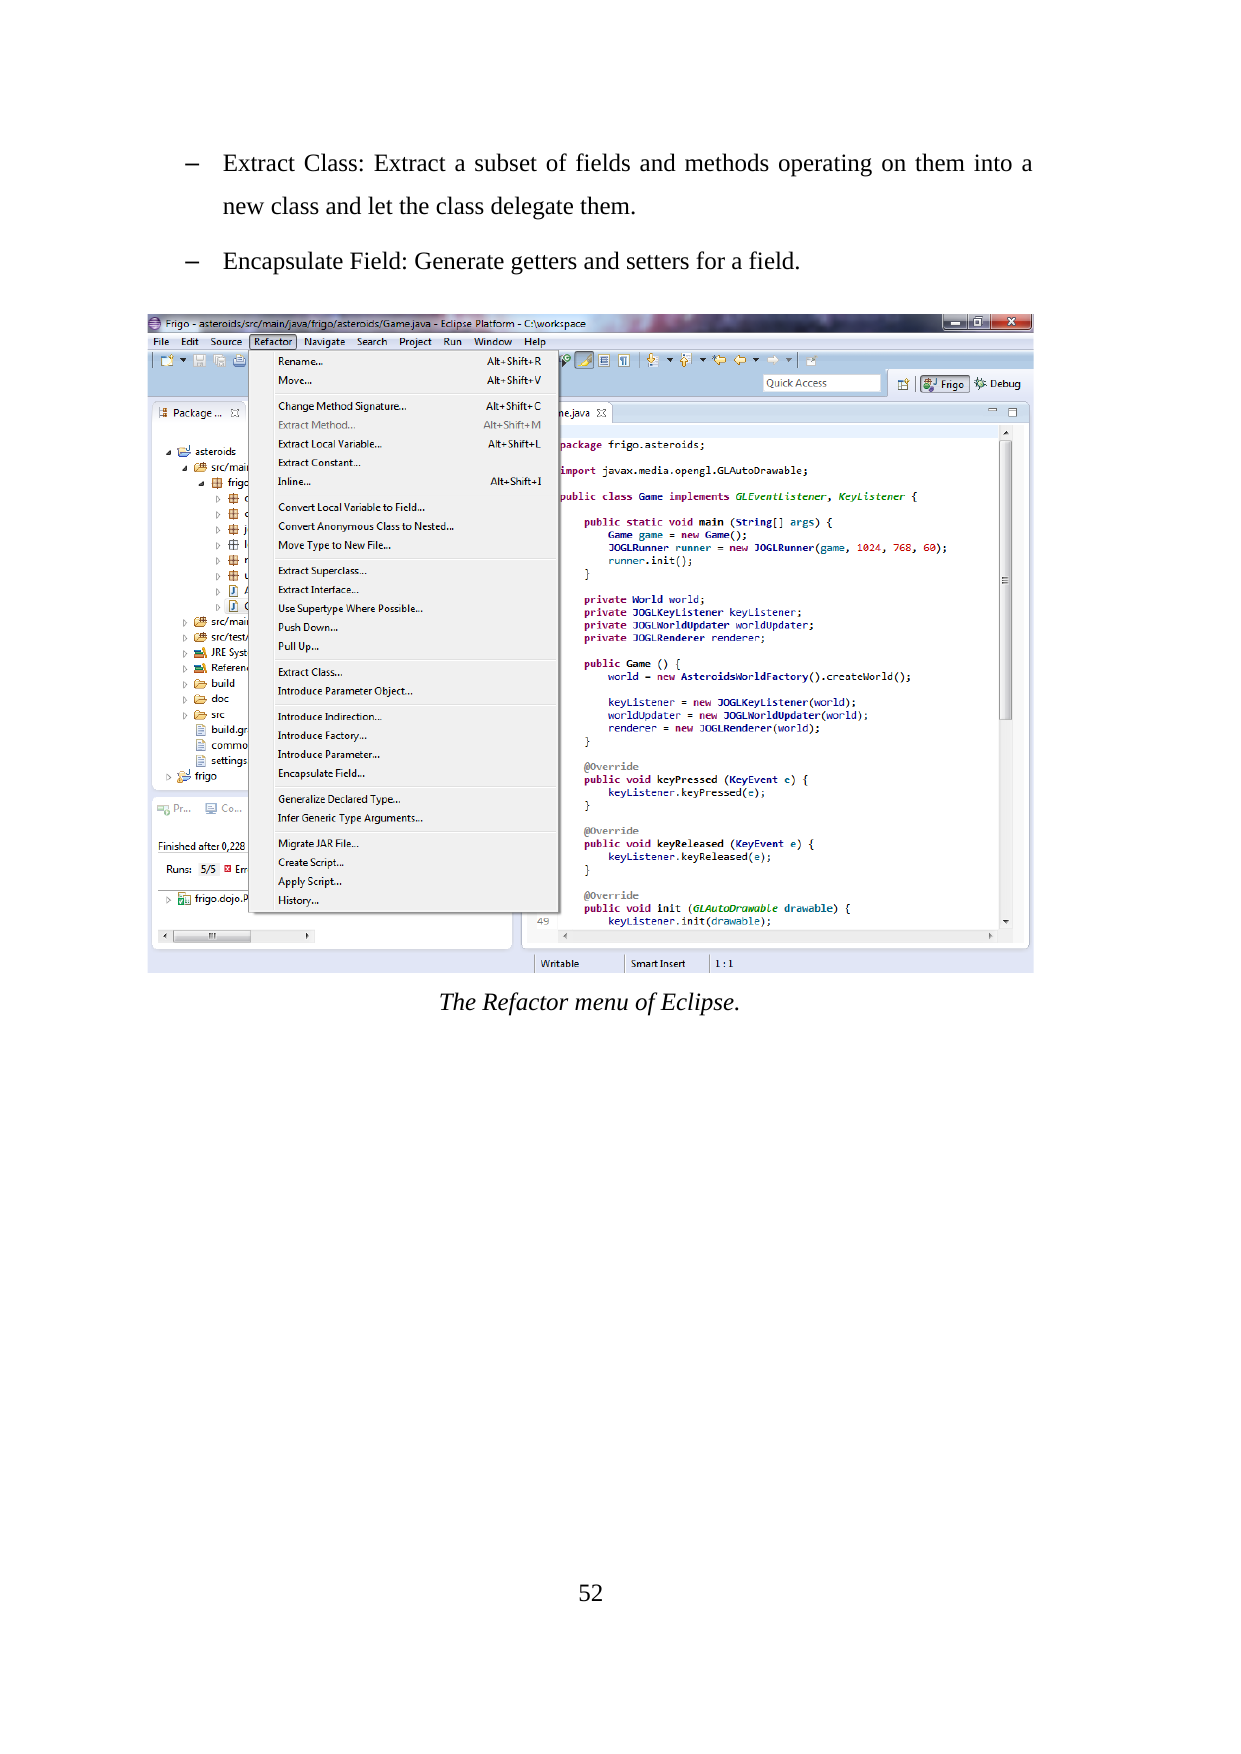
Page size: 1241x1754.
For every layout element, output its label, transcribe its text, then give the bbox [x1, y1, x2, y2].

picture [147, 314, 1034, 973]
list Extract Class: Extract a subset of fields and methods operating on them into a new class and let the class delegate them. [185, 148, 1033, 219]
list Encapsulate Field: Generate getters and setters for a field. [185, 246, 1033, 275]
text The Refactor menu of Eclipse. [148, 973, 1033, 1016]
